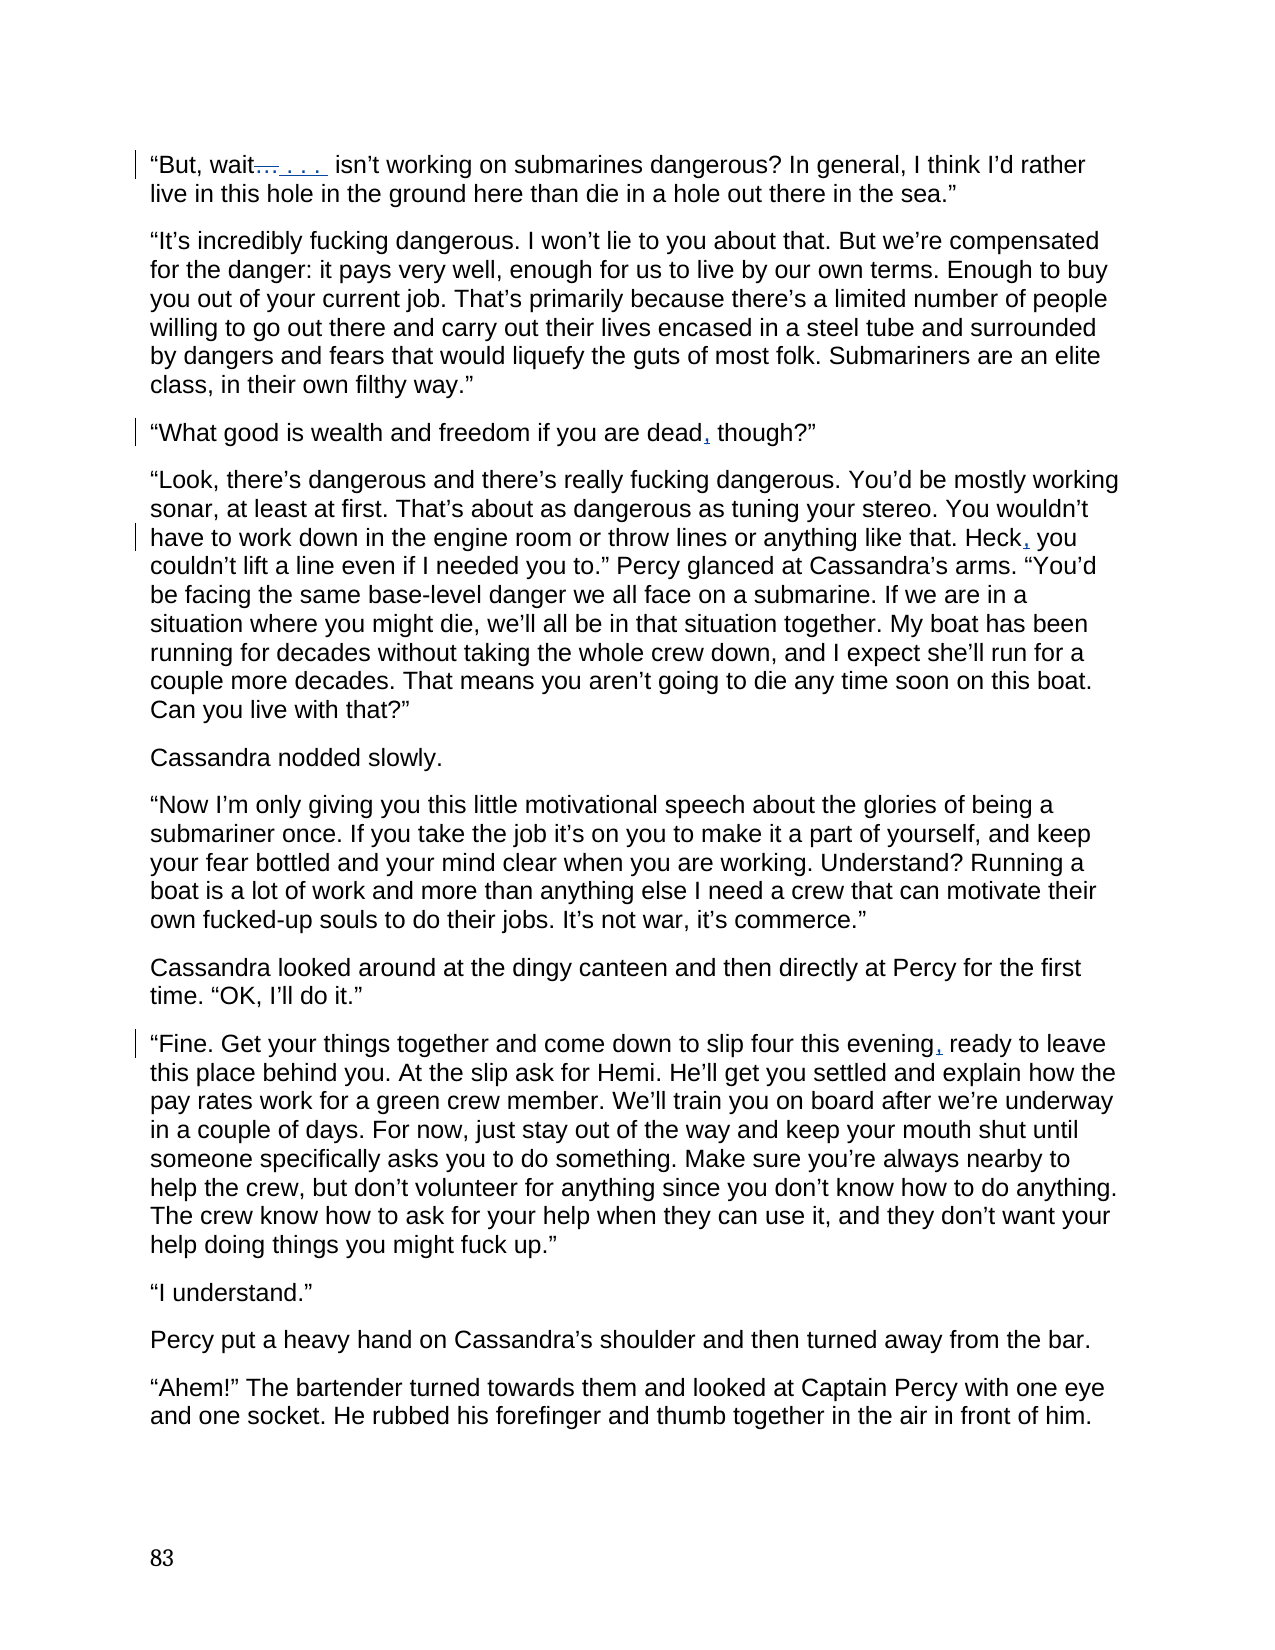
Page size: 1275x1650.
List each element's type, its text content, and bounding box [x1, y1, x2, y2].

text “I understand.” [150, 1277, 1125, 1306]
text “It’s incredibly fucking dangerous. I won’t lie to you about that. But we’re compensated for the danger: it pays very well, enough for us to live by our own terms. Enough to buy you out of your current job. That’s primarily because there’s a limited number of people willing to go out there and carry out their lives encased in a steel tube and surrounded by dangers and fears that would liquefy the guts of most folk. Submariners are an elite class, in their own filthy way.” [150, 226, 1125, 399]
text “Look, there’s dangerous and there’s really fucking dangerous. You’d be mostly working sonar, at least at first. That’s about as dangerous as tuning your stereo. You wouldn’t have to work down in the engine room or throw lines or anything like that. Heck, you couldn’t lift a line even if I needed you to.” Percy glanced at Cassandra’s arms. “You’d be facing the same base-level danger we all face on a submarine. If we are in a situation where you might die, we’ll all be in that situation together. My boat has been running for decades without taking the whole crew down, and I expect she’ll run for a couple more decades. That means you aren’t going to die any time soon on this boat. Can you live with that?” [150, 465, 1125, 724]
text Cassandra nodded slowly. [150, 742, 1125, 771]
text “What good is wealth and freedom if you are dead, though?” [150, 417, 1125, 446]
text “Fine. Get your things together and come down to slip four this evening, ready to leave this place behind you. At the slip ask for Hemi. He’ll get you settled and explain how the pay rates work for a green crew member. We’ll train you on board after we’re underway in a couple of days. For now, just stay out of the way and keep your mouth shut until someone specifically asks you to do something. Make sure you’re always nearby to help the crew, but don’t volunteer for anything since you don’t know how to do anything. The crew know how to ask for your help when they can use it, and they don’t want your help doing things you might fuck up.” [150, 1029, 1125, 1259]
text “But, wait . . . isn’t working on submarines dangerous? In general, I think I’d rather live in this hole in the ground here than die in a hole out there in the sea.” [150, 150, 1125, 207]
text Cassandra looked around at the dingy canteen and then directly at Percy for the first time. “OK, I’ll do it.” [150, 952, 1125, 1010]
text “Ahem!” The bartender turned towards them and looked at Captain Percy with one eye and one socket. He rubbed his forefinger and thumb together in the air in front of him. [150, 1372, 1125, 1430]
text “Now I’m only giving you this little motivational speech about the glories of being a submariner once. If you take the job it’s on you to make it a part of yourself, and keep your fear bottled and your mind clear when you are working. Understand? Running a boat is a lot of work and more than anything else I need a crew that can motivate their own fucked-up souls to do their jobs. It’s not war, it’s commerce.” [150, 790, 1125, 934]
text Percy put a heavy hand on Cassandra’s shoulder and then turned away from the bar. [150, 1325, 1125, 1354]
